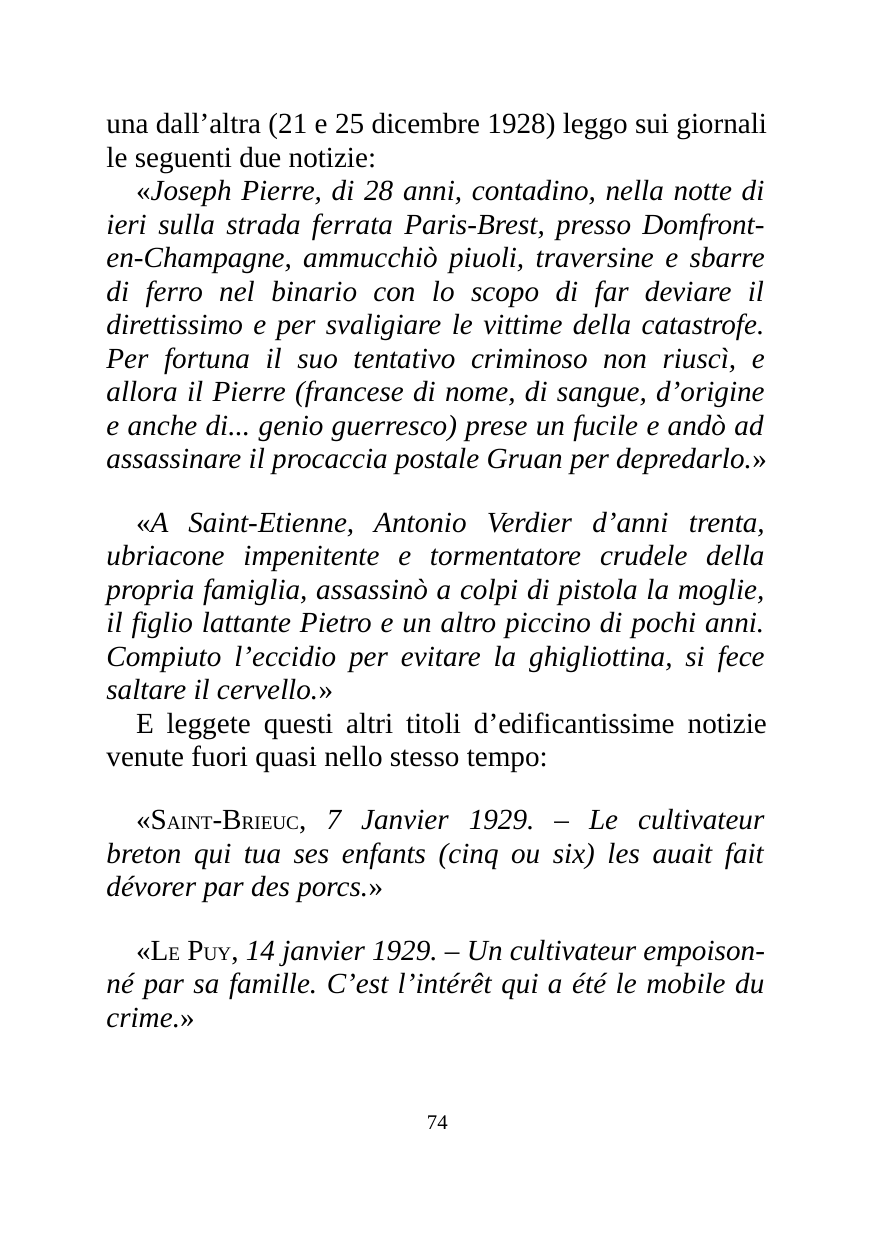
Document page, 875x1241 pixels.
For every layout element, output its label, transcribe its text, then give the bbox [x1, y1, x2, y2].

text E leggete questi altri titoli d’edificantissime notizie venute fuori quasi nello stesso tempo: [106, 706, 768, 773]
text «Saint-Brieuc, 7 Janvier 1929. – Le cultivateur breton qui tua ses enfants (cinq ou six) les auait fait dévorer par des porcs.» [106, 802, 768, 903]
text «Joseph Pierre, di 28 anni, contadino, nella notte di ieri sulla strada ferrata Paris-Brest, presso Domfront-en-Champagne, ammucchiò piuoli, traversine e sbarre di ferro nel binario con lo scopo di far deviare il direttissimo e per svaligiare le vittime della catastrofe. Per fortuna il suo tentativo criminoso non riuscì, e allora il Pierre (francese di nome, di sangue, d’origine e anche di... genio guerresco) prese un fucile e andò ad assassinare il procaccia postale Gruan per depredarlo.» [106, 173, 768, 475]
text «A Saint-Etienne, Antonio Verdier d’anni trenta, ubriacone impenitente e tormentatore crudele della propria famiglia, assassinò a colpi di pistola la moglie, il figlio lattante Pietro e un altro piccino di pochi anni. Compiuto l’eccidio per evitare la ghigliottina, si fece saltare il cervello.» [106, 505, 768, 706]
text una dall’altra (21 e 25 dicembre 1928) leggo sui giornali le seguenti due notizie: [106, 106, 768, 173]
text «Le Puy, 14 janvier 1929. – Un cultivateur empoison-né par sa famille. C’est l’intérêt qui a été le mobile du crime.» [106, 933, 768, 1033]
